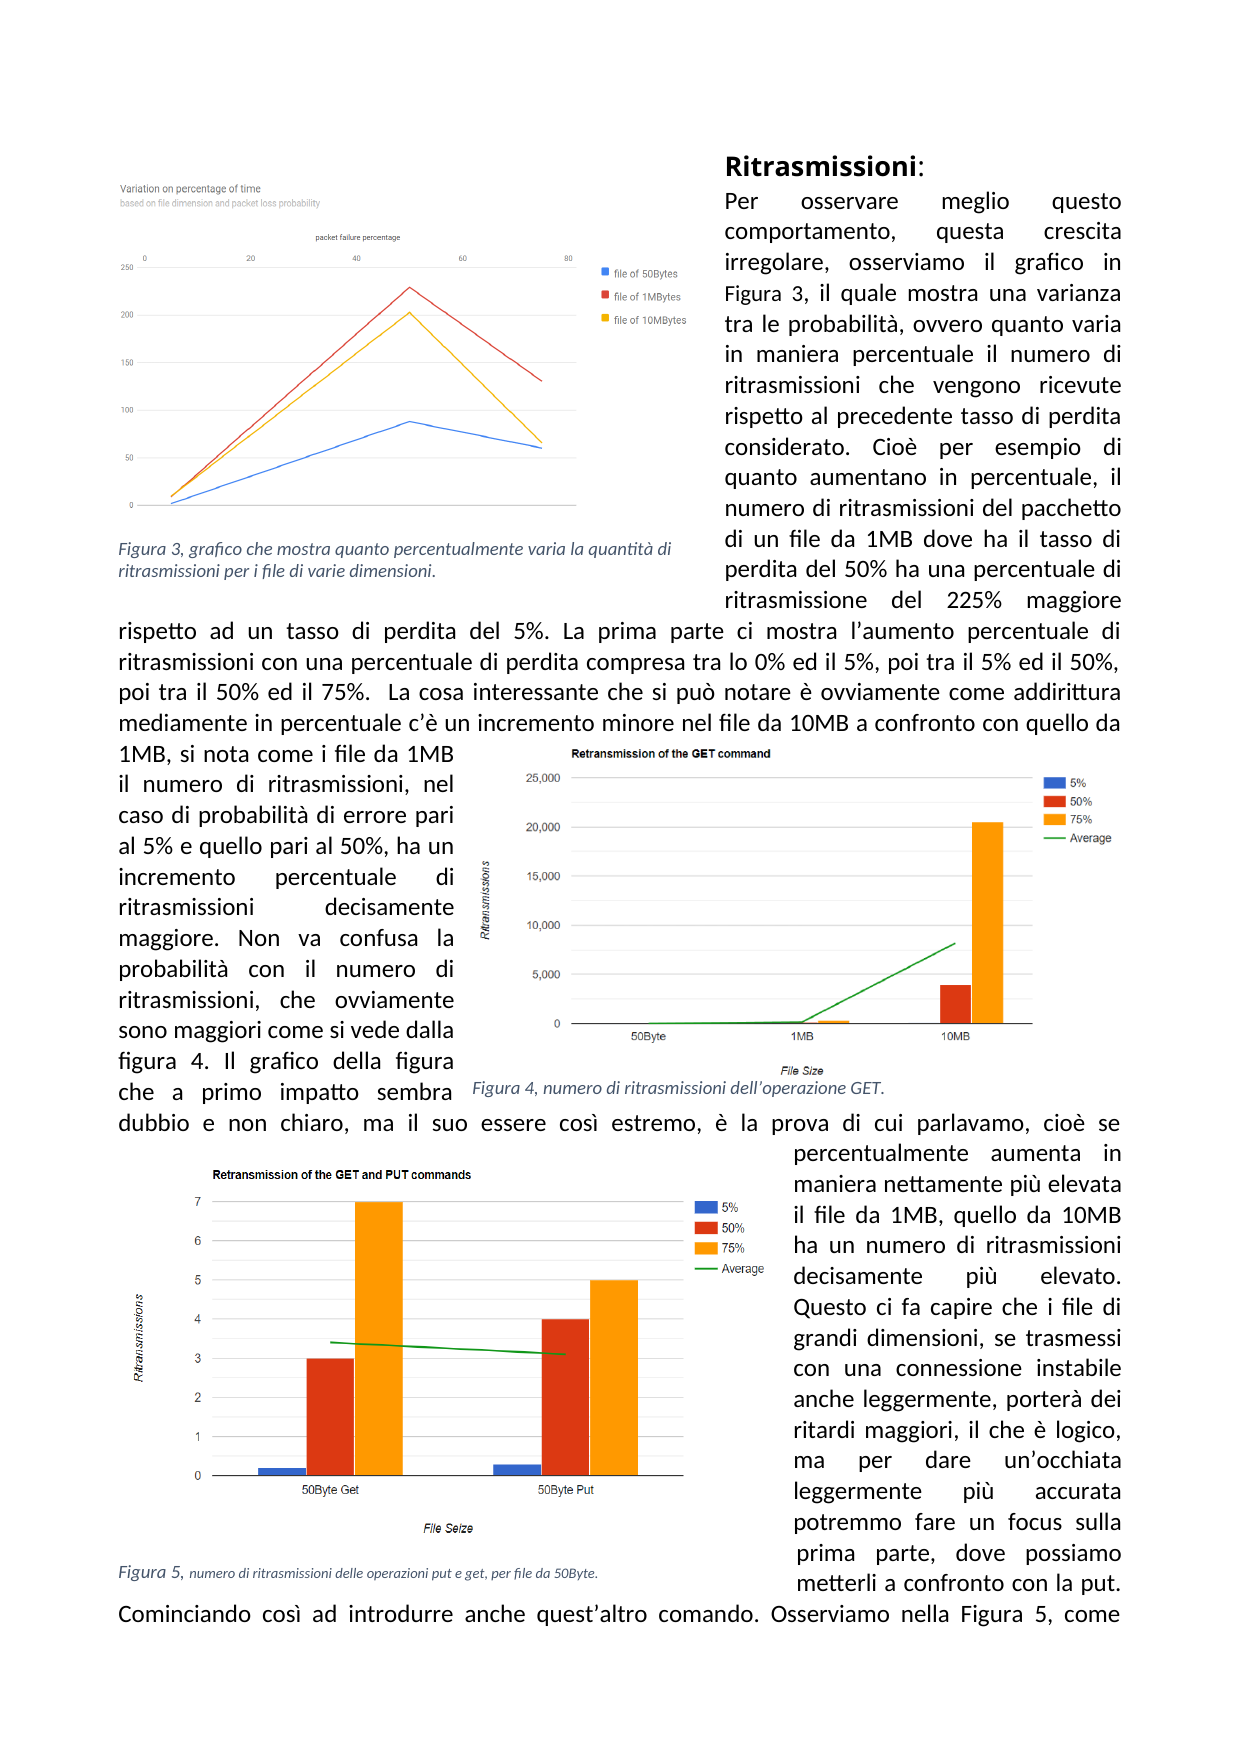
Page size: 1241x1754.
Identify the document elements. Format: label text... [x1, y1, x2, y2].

picture [118, 181, 706, 538]
text Figura 5, numero di ritrasmissioni delle operazioni put e get, per file da 50Byte. [118, 1560, 777, 1583]
text Figura 4, numero di ritrasmissioni dell’operazione GET. [472, 1076, 1122, 1099]
picture [503, 742, 1122, 1079]
subtitle Ritrasmissioni: [118, 148, 1122, 184]
text Figura 3, grafico che mostra quanto percentualmente varia la quantità di ritrasmissioni per i file di varie dimensioni. [118, 538, 706, 582]
text Per osservare meglio questo comportamento, questa crescita irregolare, osserviamo il grafico in Figura 3, il quale mostra una varianza tra le probabilità, ovvero quanto varia in maniera percentuale il numero di ritrasmissioni che vengono ricevute rispetto al precedente tasso di perdita considerato. Cioè per esempio di quanto aumentano in percentuale, il numero di ritrasmissioni del pacchetto di un file da 1MB dove ha il tasso di perdita del 50% ha una percentuale di ritrasmissione del 225% maggiore rispetto ad un tasso di perdita del 5%. La prima parte ci mostra l’aumento percentuale di ritrasmissioni con una percentuale di perdita compresa tra lo 0% ed il 5%, poi tra il 5% ed il 50%, poi tra il 50% ed il 75%. La cosa interessante che si può notare è ovviamente come addirittura mediamente in percentuale c’è un incremento minore nel file da 10MB a confronto con quello da 1MB, si nota come i file da 1MB il numero di ritrasmissioni, nel caso di probabilità di errore pari al 5% e quello pari al 50%, ha un incremento percentuale di ritrasmissioni decisamente maggiore. Non va confusa la probabilità con il numero di ritrasmissioni, che ovviamente sono maggiori come si vede dalla figura 4. Il grafico della figura che a primo impatto sembra dubbio e non chiaro, ma il suo essere così estremo, è la prova di cui parlavamo, cioè se percentualmente aumenta in maniera nettamente più elevata il file da 1MB, quello da 10MB ha un numero di ritrasmissioni decisamente più elevato. Questo ci fa capire che i file di grandi dimensioni, se trasmessi con una connessione instabile anche leggermente, porterà dei ritardi maggiori, il che è logico, ma per dare un’occhiata leggermente più accurata potremmo fare un focus sulla prima parte, dove possiamo metterli a confronto con la put. Cominciando così ad introdurre anche quest’altro comando. Osserviamo nella Figura 5, come [118, 185, 1122, 1629]
picture [147, 1146, 777, 1553]
